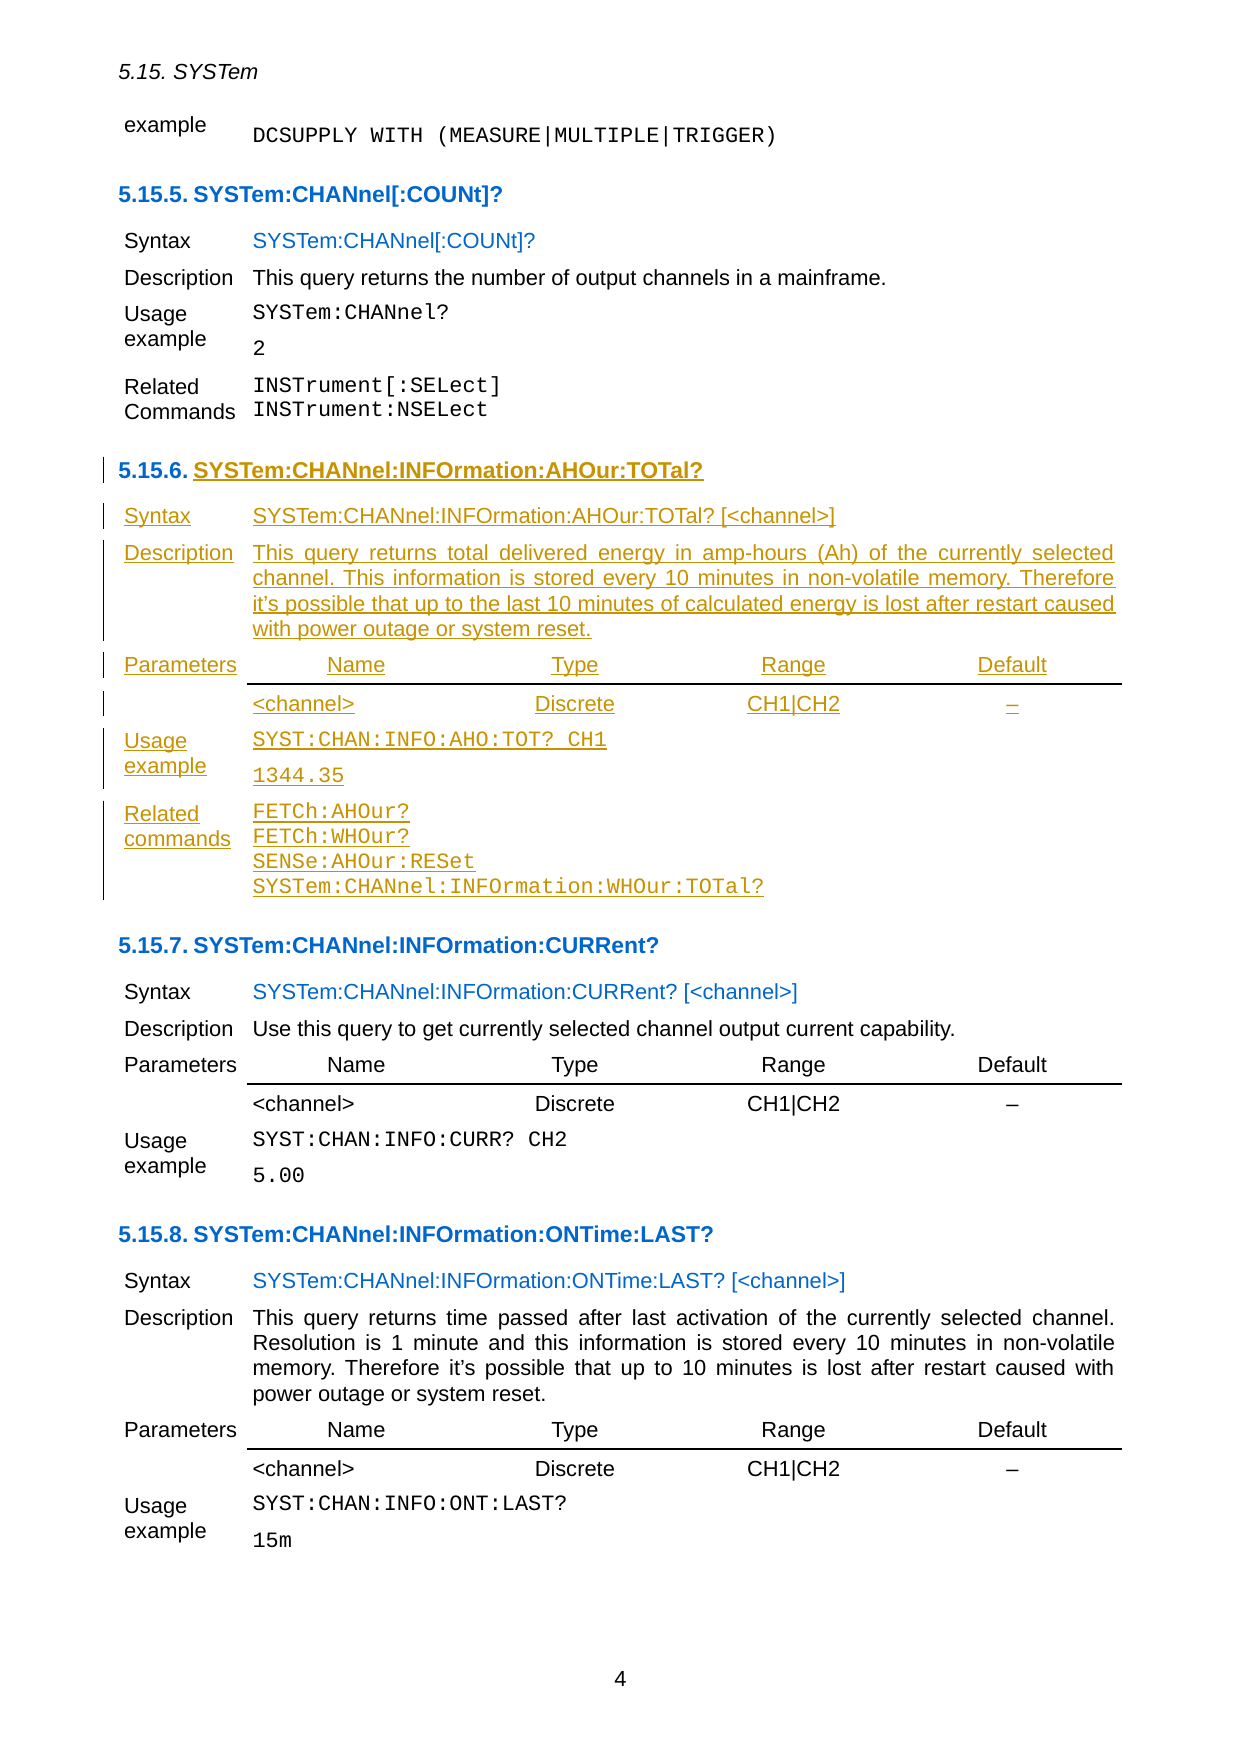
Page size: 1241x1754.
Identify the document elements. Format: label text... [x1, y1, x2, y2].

table_cell Name [247, 1047, 465, 1083]
table_cell <channel> [247, 685, 465, 722]
subtitle SYSTem:CHANnel:INFOrmation:AHOur:TOTal? [118, 457, 1122, 483]
table_cell Related commands [118, 795, 247, 906]
table_cell DCSUPPLY WITH (MEASURE|MULTIPLE|TRIGGER) [247, 106, 1122, 154]
table_cell Parameters [118, 1047, 247, 1122]
table_cell Related Commands [118, 368, 247, 430]
table_cell Discrete [465, 1085, 684, 1122]
table_cell INSTrument[:SELect] INSTrument:NSELect [247, 368, 1122, 430]
table_cell Usage example [118, 1122, 247, 1195]
table_header Syntax [118, 973, 247, 1010]
table_cell Parameters [118, 1411, 247, 1487]
table_cell This query returns time passed after last activation of the currently selected channel. Resolution is 1 minute and this information is stored every 10 minutes in non-volatile memory. Therefore it’s possible that up to 10 minutes is lost after restart caused with power outage or system reset. [247, 1299, 1122, 1411]
subtitle SYSTem:CHANnel:INFOrmation:CURRent? [118, 932, 1122, 958]
table_cell CH1|CH2 [684, 685, 903, 722]
table_header Syntax [118, 498, 247, 534]
table_cell Description [118, 1299, 247, 1411]
table_cell Default [903, 1047, 1122, 1083]
table_cell Use this query to get currently selected channel output current capability. [247, 1010, 1122, 1047]
table_cell Default [903, 647, 1122, 683]
table_cell This query returns the number of output channels in a mainframe. [247, 259, 1122, 295]
table_cell Type [465, 647, 684, 683]
table_cell SYST:CHAN:INFO:AHO:TOT? CH1 1344.35 [247, 722, 1122, 795]
table_cell This query returns total delivered energy in amp-hours (Ah) of the currently selected channel. This information is stored every 10 minutes in non-volatile memory. Therefore it’s possible that up to the last 10 minutes of calculated energy is lost after restart caused with power outage or system reset. [247, 534, 1122, 647]
table_cell SYST:CHAN:INFO:ONT:LAST? 15m [247, 1487, 1122, 1560]
table_cell – [903, 1085, 1122, 1122]
table_header SYSTem:CHANnel:INFOrmation:ONTime:LAST? [<channel>] [247, 1263, 1122, 1299]
table_cell Range [684, 647, 903, 683]
table_cell Discrete [465, 685, 684, 722]
table_cell example [118, 106, 247, 154]
table_cell FETCh:AHOur? FETCh:WHOur? SENSe:AHOur:RESet SYSTem:CHANnel:INFOrmation:WHOur:TOTal? [247, 795, 1122, 906]
table_cell CH1|CH2 [684, 1085, 903, 1122]
table_cell Type [465, 1047, 684, 1083]
table_header Syntax [118, 222, 247, 259]
table_cell <channel> [247, 1085, 465, 1122]
table_cell Type [465, 1411, 684, 1448]
table_cell Name [247, 647, 465, 683]
table_cell Description [118, 1010, 247, 1047]
table_cell Usage example [118, 722, 247, 795]
table_cell CH1|CH2 [684, 1450, 903, 1487]
table_cell SYST:CHAN:INFO:CURR? CH2 5.00 [247, 1122, 1122, 1195]
table_cell SYSTem:CHANnel? 2 [247, 295, 1122, 368]
table_cell Usage example [118, 1487, 247, 1560]
table_header SYSTem:CHANnel:INFOrmation:AHOur:TOTal? [<channel>] [247, 498, 1122, 534]
subtitle SYSTem:CHANnel:INFOrmation:ONTime:LAST? [118, 1221, 1122, 1248]
subtitle SYSTem:CHANnel[:COUNt]? [118, 181, 1122, 207]
table_header Syntax [118, 1263, 247, 1299]
table_cell Range [684, 1411, 903, 1448]
table_cell Usage example [118, 295, 247, 368]
table_cell Name [247, 1411, 465, 1448]
table_cell Description [118, 534, 247, 647]
table_cell <channel> [247, 1450, 465, 1487]
table_cell Parameters [118, 647, 247, 722]
table_cell Description [118, 259, 247, 295]
table_cell Discrete [465, 1450, 684, 1487]
table_header SYSTem:CHANnel:INFOrmation:CURRent? [<channel>] [247, 973, 1122, 1010]
table_cell – [903, 1450, 1122, 1487]
table_header SYSTem:CHANnel[:COUNt]? [247, 222, 1122, 259]
table_cell – [903, 685, 1122, 722]
table_cell Range [684, 1047, 903, 1083]
table_cell Default [903, 1411, 1122, 1448]
